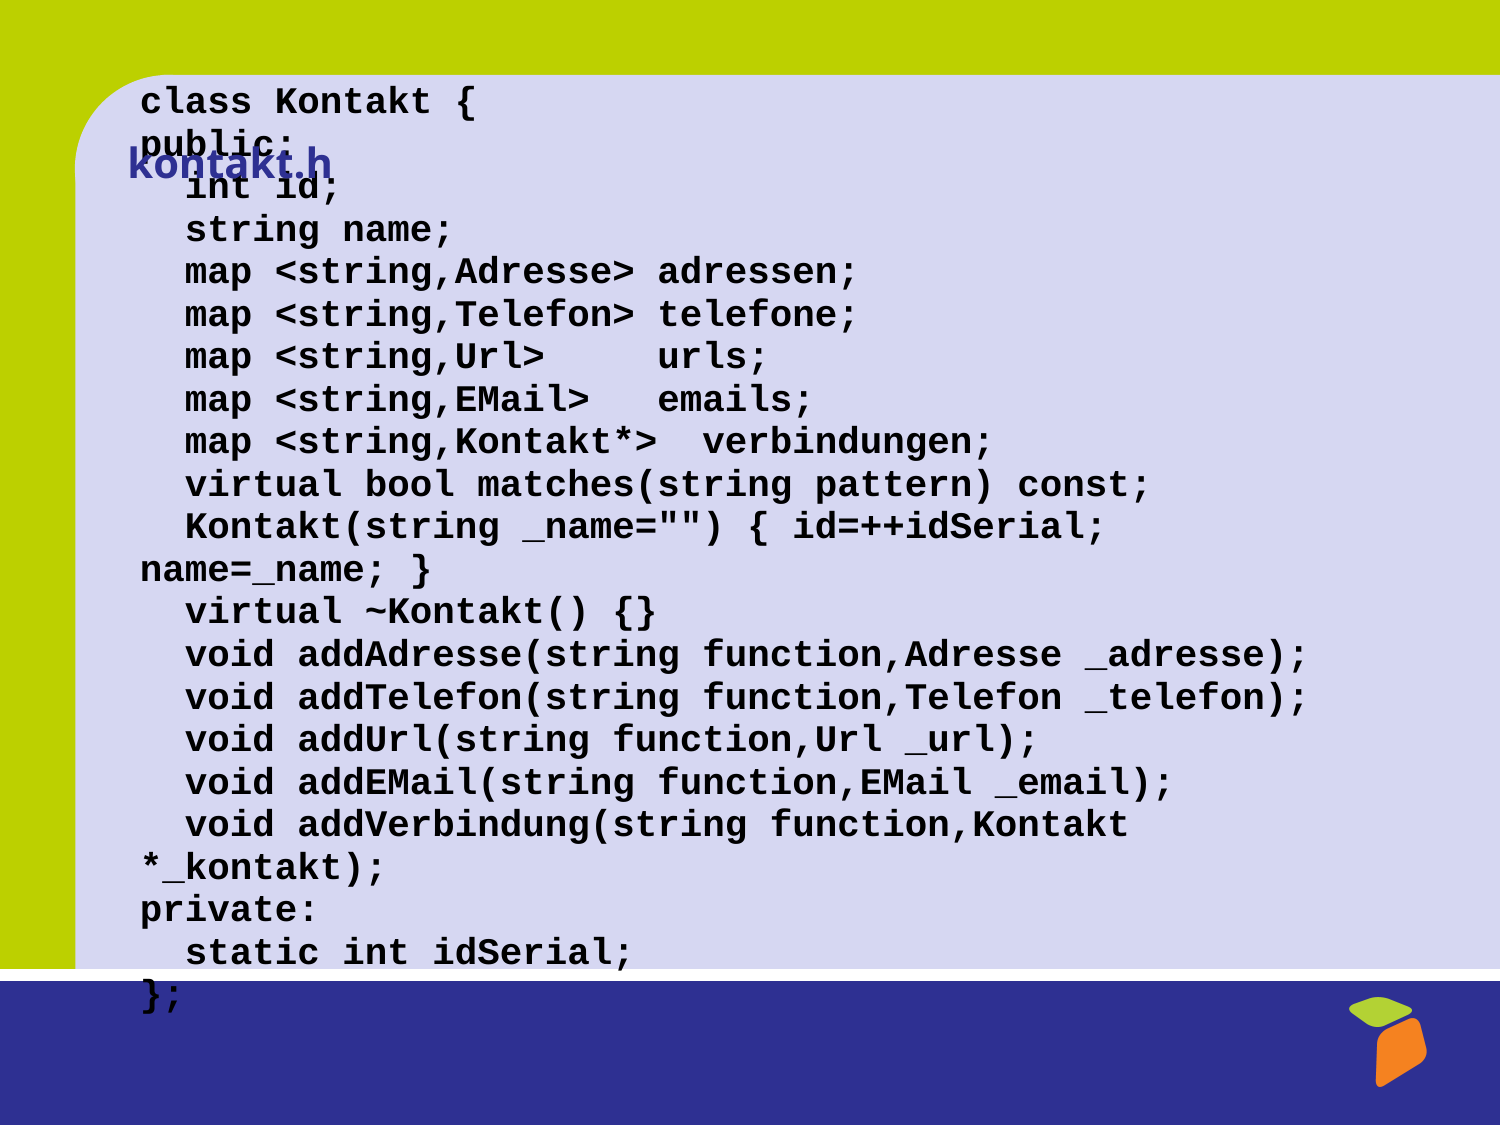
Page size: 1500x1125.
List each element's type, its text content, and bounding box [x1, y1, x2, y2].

title kontakt.h [112, 112, 1388, 213]
picture [0, 981, 1500, 1125]
text_box class Kontakt { public: int id; string name; map <string,Adresse> adressen; map <string,Telefon> telefone; map <string,Url> urls; map <string,EMail> emails; map <string,Kontakt*> verbindungen; virtual bool matches(string pattern) const; Kontakt(string _name="") { id=++idSerial; name=_name; } virtual ~Kontakt() {} void addAdresse(string function,Adresse _adresse); void addTelefon(string function,Telefon _telefon); void addUrl(string function,Url _url); void addEMail(string function,EMail _email); void addVerbindung(string function,Kontakt *_kontakt); private: static int idSerial; }; [124, 213, 1375, 1026]
text_box class Kontakt { public: int id; string name; map <string,Adresse> adressen; map <string,Telefon> telefone; map <string,Url> urls; map <string,EMail> emails; map <string,Kontakt*> verbindungen; virtual bool matches(string pattern) const; Kontakt(string _name="") { id=++idSerial; name=_name; } virtual ~Kontakt() {} void addAdresse(string function,Adresse _adresse); void addTelefon(string function,Telefon _telefon); void addUrl(string function,Url _url); void addEMail(string function,EMail _email); void addVerbindung(string function,Kontakt *_kontakt); private: static int idSerial; }; [124, 74, 1375, 112]
